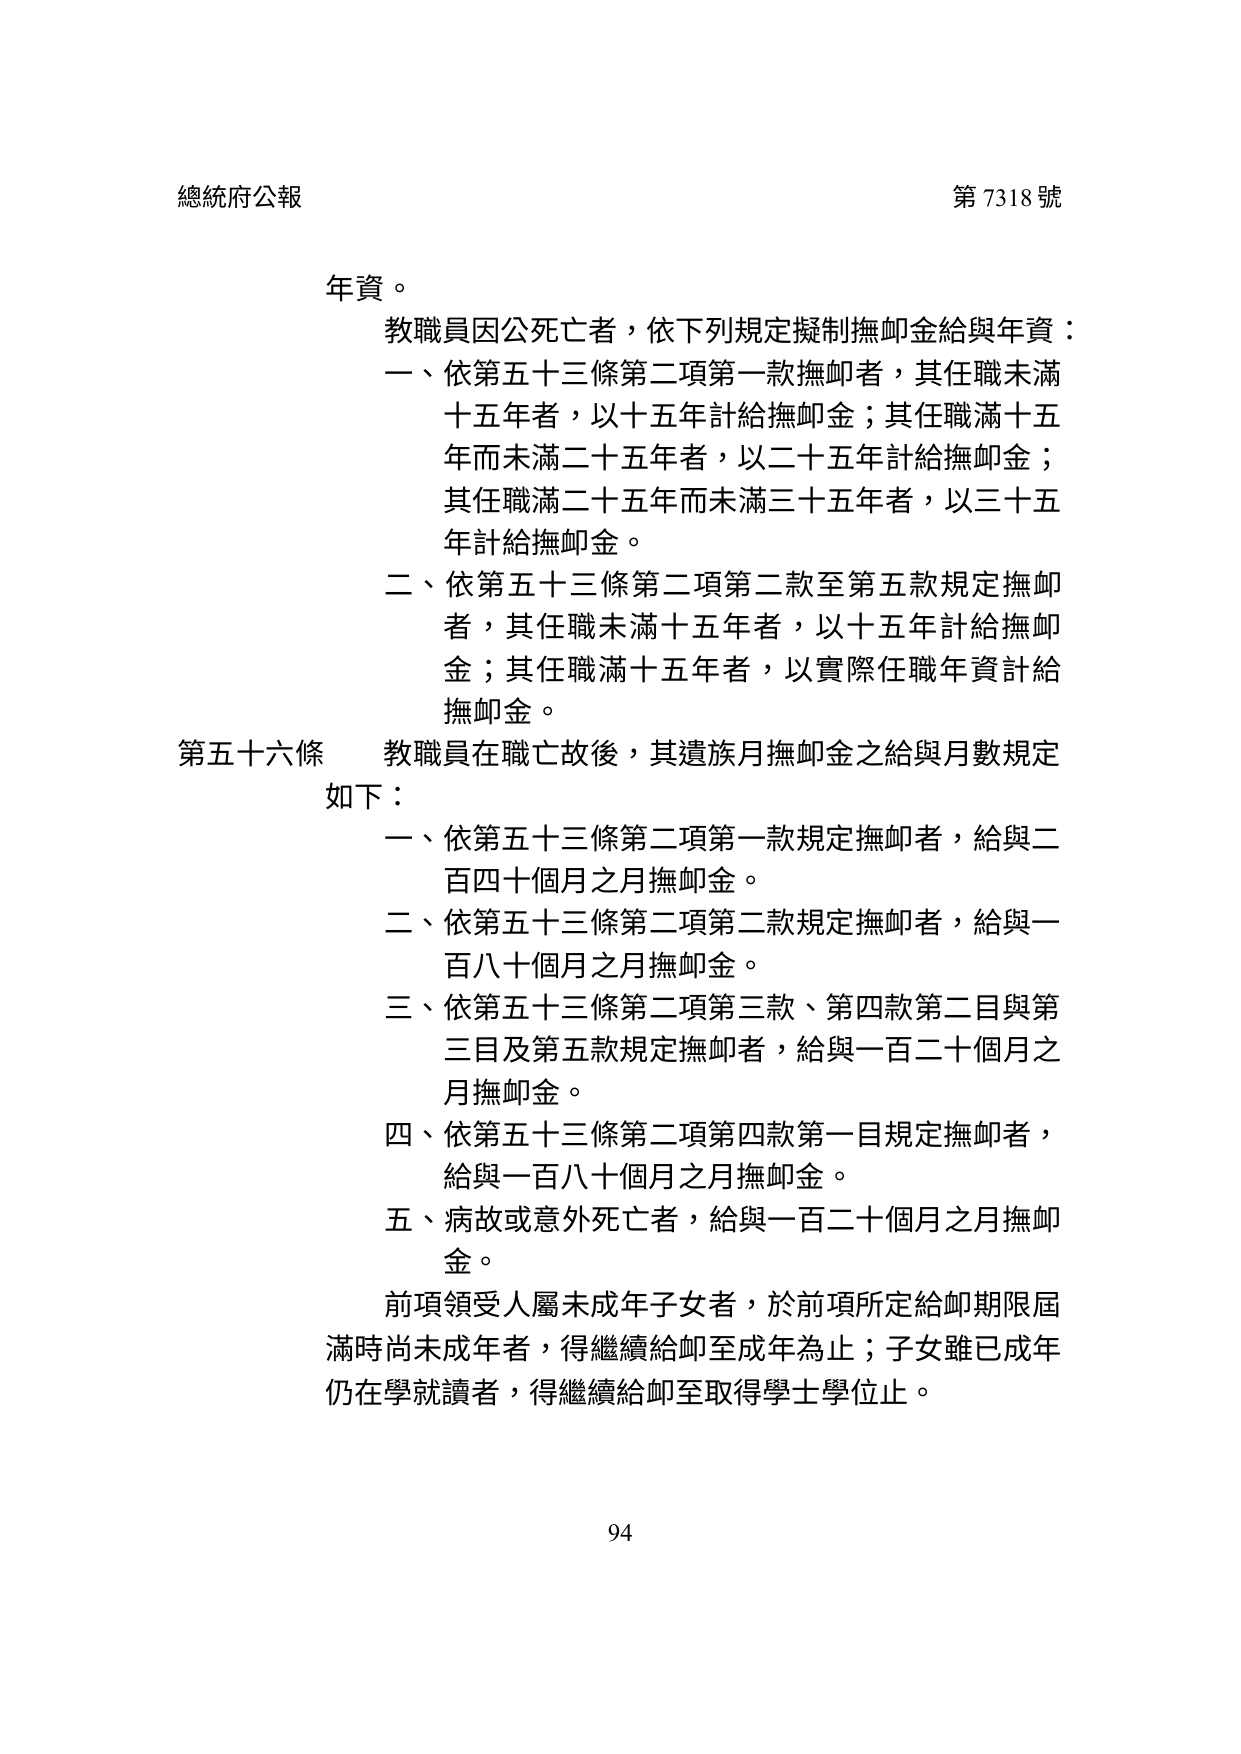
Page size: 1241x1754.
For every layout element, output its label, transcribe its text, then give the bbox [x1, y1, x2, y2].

text 四、依第五十三條第二項第四款第一目規定撫卹者，給與一百八十個月之月撫卹金。 [384, 1112, 1063, 1196]
text 二、依第五十三條第二項第二款至第五款規定撫卹者，其任職未滿十五年者，以十五年計給撫卹金；其任職滿十五年者，以實際任職年資計給撫卹金。 [384, 562, 1063, 731]
text 五、病故或意外死亡者，給與一百二十個月之月撫卹金。 [384, 1196, 1063, 1281]
text 教職員因公死亡者，依下列規定擬制撫卹金給與年資： [325, 308, 1063, 350]
text 二、依第五十三條第二項第二款規定撫卹者，給與一百八十個月之月撫卹金。 [384, 900, 1063, 985]
text 第五十六條 教職員在職亡故後，其遺族月撫卹金之給與月數規定如下： [177, 731, 1063, 816]
text 年資。 [325, 266, 1063, 308]
text 前項領受人屬未成年子女者，於前項所定給卹期限屆滿時尚未成年者，得繼續給卹至成年為止；子女雖已成年，仍在學就讀者，得繼續給卹至取得學士學位止。 [325, 1281, 1063, 1412]
text 一、依第五十三條第二項第一款撫卹者，其任職未滿十五年者，以十五年計給撫卹金；其任職滿十五年而未滿二十五年者，以二十五年計給撫卹金；其任職滿二十五年而未滿三十五年者，以三十五年計給撫卹金。 [384, 350, 1063, 562]
text 一、依第五十三條第二項第一款規定撫卹者，給與二百四十個月之月撫卹金。 [384, 816, 1063, 900]
text 三、依第五十三條第二項第三款、第四款第二目與第三目及第五款規定撫卹者，給與一百二十個月之月撫卹金。 [384, 985, 1063, 1112]
